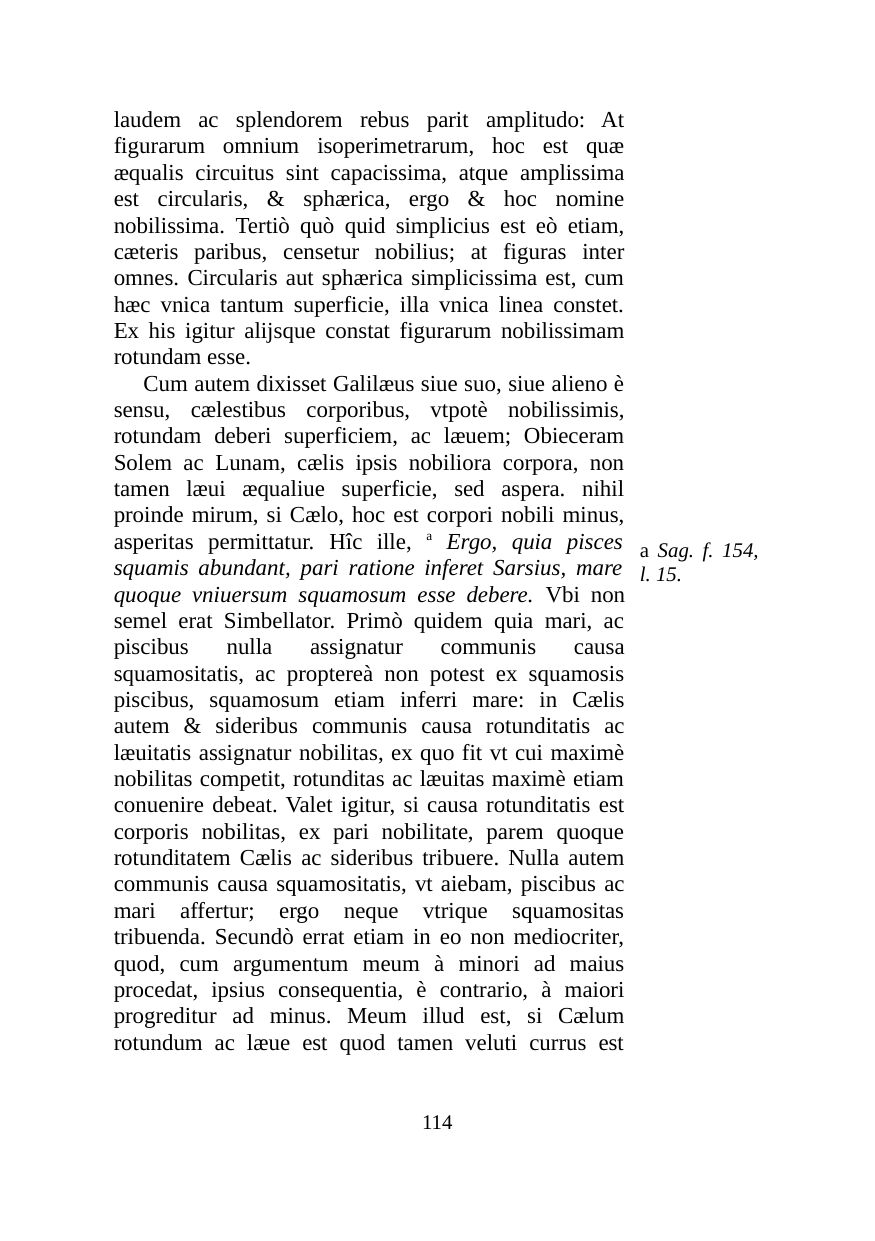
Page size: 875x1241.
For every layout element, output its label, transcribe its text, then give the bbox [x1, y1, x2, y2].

table_cell a Sag. f. 154, l. 15. [632, 370, 768, 1055]
table_header [632, 106, 768, 370]
